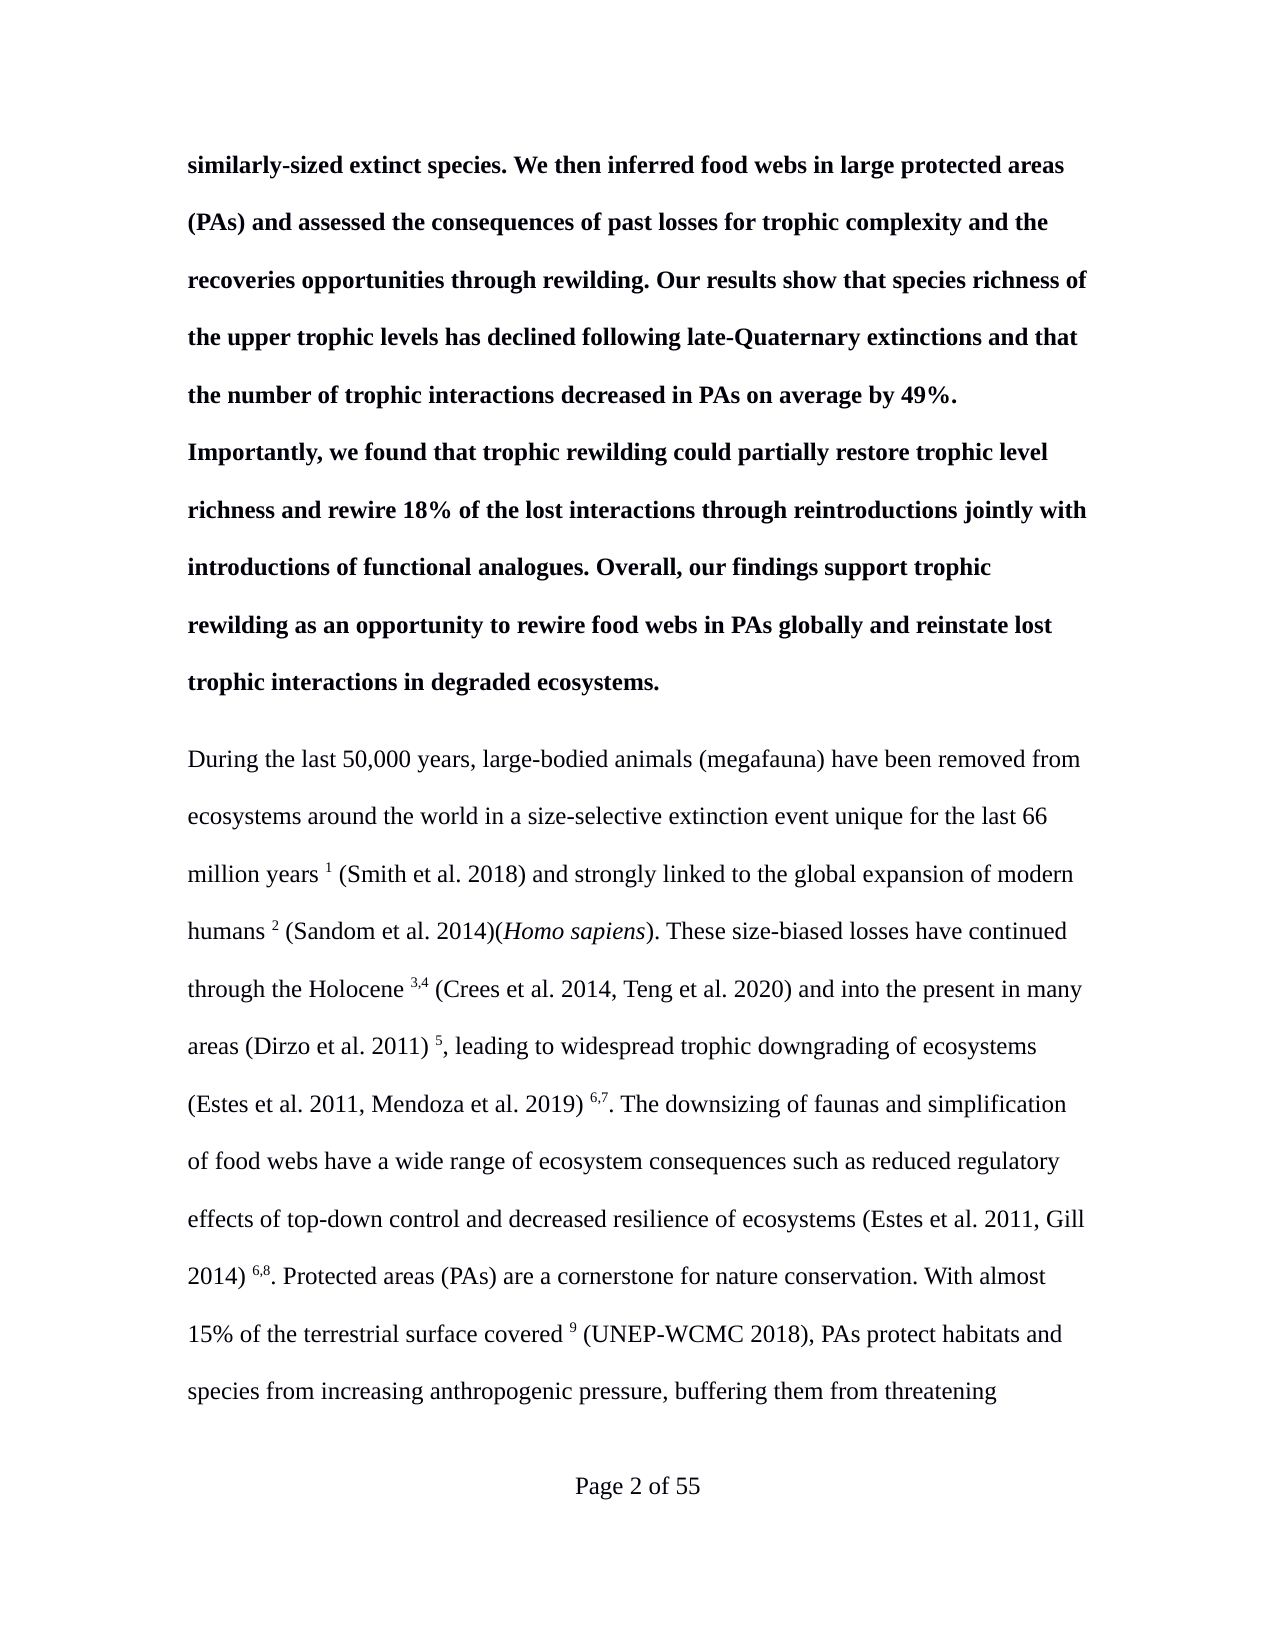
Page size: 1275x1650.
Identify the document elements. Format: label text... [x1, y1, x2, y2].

text During the last 50,000 years, large-bodied animals (megafauna) have been removed from ecosystems around the world in a size-selective extinction event unique for the last 66 million years 1⁠ (Smith et al. 2018) and strongly linked to the global expansion of modern humans 2⁠ (Sandom et al. 2014)(Homo sapiens). These size-biased losses have continued through the Holocene 3,4⁠ (Crees et al. 2014, Teng et al. 2020) and into the present in many areas (Dirzo et al. 2011) 5⁠, leading to widespread trophic downgrading of ecosystems (Estes et al. 2011, Mendoza et al. 2019) 6,7⁠. The downsizing of faunas and simplification of food webs have a wide range of ecosystem consequences such as reduced regulatory effects of top-down control and decreased resilience of ecosystems (Estes et al. 2011, Gill 2014) 6,8⁠. Protected areas (PAs) are a cornerstone for nature conservation. With almost 15% of the terrestrial surface covered 9⁠ (UNEP-WCMC 2018), PAs protect habitats and species from increasing anthropogenic pressure, buffering them from threatening [187, 744, 1087, 1405]
text similarly-sized extinct species. We then inferred food webs in large protected areas (PAs) and assessed the consequences of past losses for trophic complexity and the recoveries opportunities through rewilding. Our results show that species richness of the upper trophic levels has declined following late-Quaternary extinctions and that the number of trophic interactions decreased in PAs on average by 49%. Importantly, we found that trophic rewilding could partially restore trophic level richness and rewire 18% of the lost interactions through reintroductions jointly with introductions of functional analogues. Overall, our findings support trophic rewilding as an opportunity to rewire food webs in PAs globally and reinstate lost trophic interactions in degraded ecosystems. [187, 150, 1087, 696]
